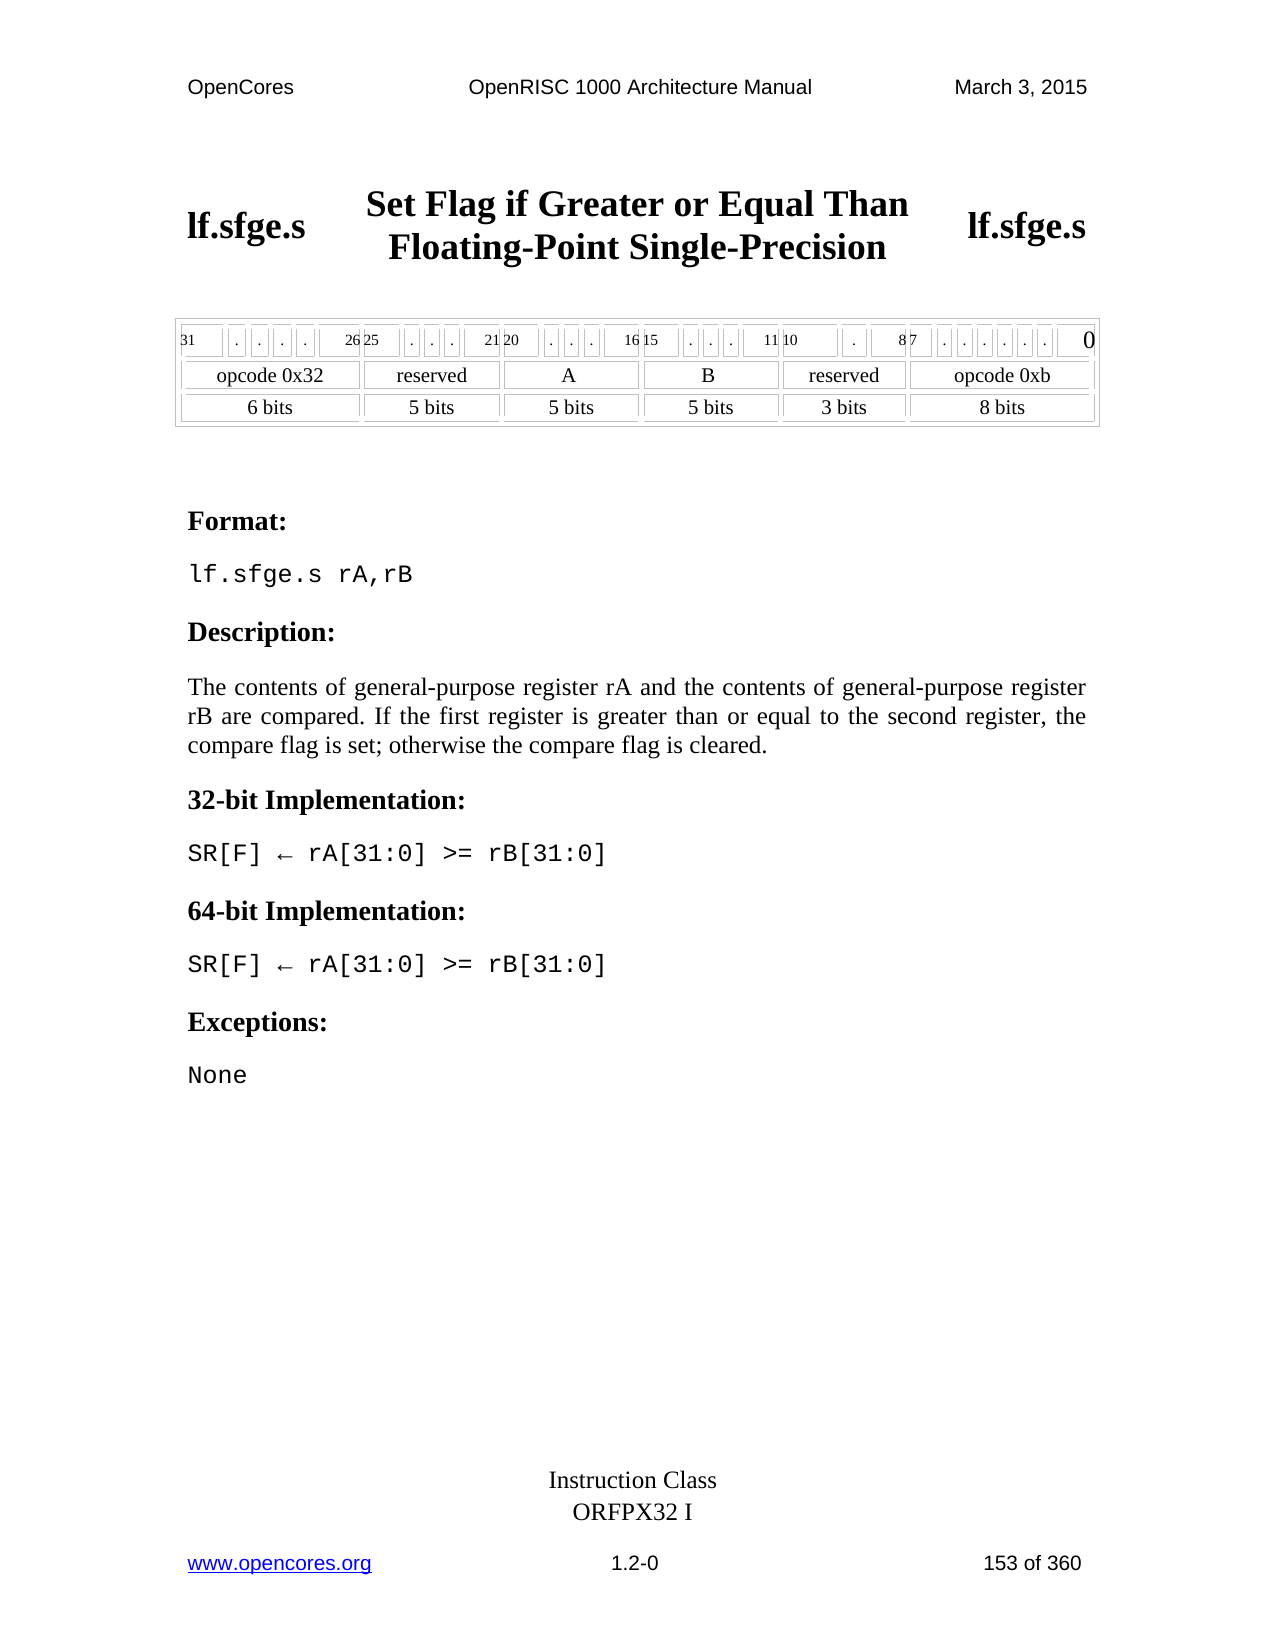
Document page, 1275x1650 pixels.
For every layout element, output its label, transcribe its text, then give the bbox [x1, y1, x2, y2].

text SR[F] ← rA[31:0] >= rB[31:0] [187, 841, 1087, 869]
text None [187, 1062, 1087, 1091]
text Description: [187, 615, 1087, 647]
text The contents of general-purpose register rA and the contents of general-purpose register rB are compared. If the first register is greater than or equal to the second register, the compare flag is set; otherwise the compare flag is cleared. [187, 672, 1087, 758]
text Exceptions: [187, 1005, 1087, 1037]
text SR[F] ← rA[31:0] >= rB[31:0] [187, 952, 1087, 980]
text 64-bit Implementation: [187, 894, 1087, 927]
text 32-bit Implementation: [187, 783, 1087, 816]
text lf.sfge.s rA,rB [187, 561, 1087, 590]
text Format: [187, 504, 1087, 536]
